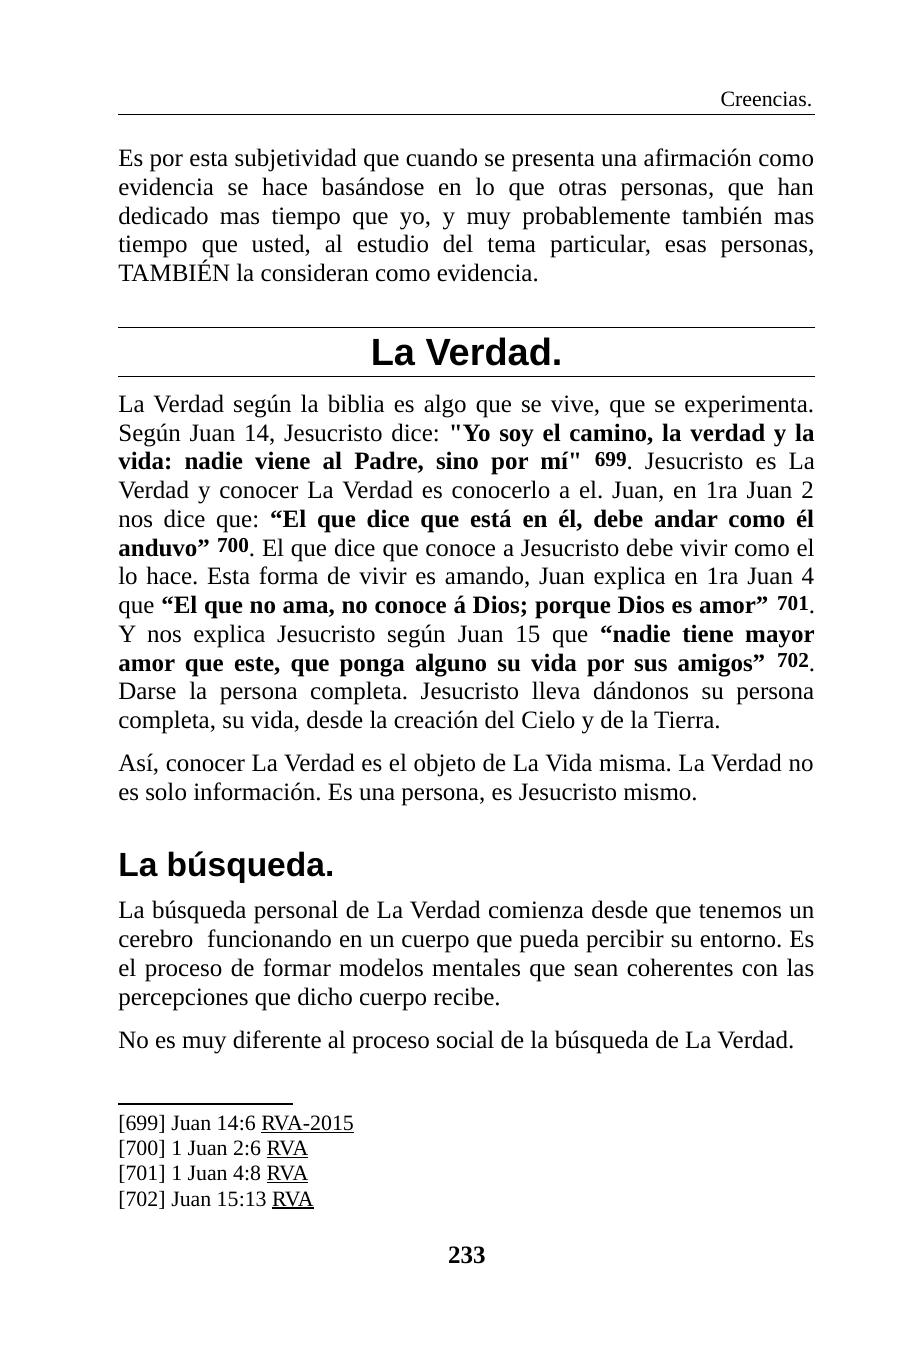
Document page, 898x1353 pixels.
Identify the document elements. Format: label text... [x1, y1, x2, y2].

text La búsqueda personal de La Verdad comienza desde que tenemos un cerebro funcionando en un cuerpo que pueda percibir su entorno. Es el proceso de formar modelos mentales que sean coherentes con las percepciones que dicho cuerpo recibe. [118, 896, 815, 1011]
text La Verdad según la biblia es algo que se vive, que se experimenta. Según Juan 14, Jesucristo dice: "Yo soy el camino, la verdad y la vida: nadie viene al Padre, sino por mí" . Jesucristo es La Verdad y conocer La Verdad es conocerlo a el. Juan, en 1ra Juan 2 nos dice que: “El que dice que está en él, debe andar como él anduvo” . El que dice que conoce a Jesucristo debe vivir como el lo hace. Esta forma de vivir es amando, Juan explica en 1ra Juan 4 que “El que no ama, no conoce á Dios; porque Dios es amor” . Y nos explica Jesucristo según Juan 15 que “nadie tiene mayor amor que este, que ponga alguno su vida por sus amigos” . Darse la persona completa. Jesucristo lleva dándonos su persona completa, su vida, desde la creación del Cielo y de la Tierra. [118, 389, 815, 734]
subtitle La búsqueda. [118, 844, 815, 883]
text 1 Juan 2:6 RVA [118, 1135, 815, 1160]
text 1 Juan 4:8 RVA [118, 1160, 815, 1186]
text Juan 15:13 RVA [118, 1186, 815, 1211]
text No es muy diferente al proceso social de la búsqueda de La Verdad. [118, 1025, 815, 1054]
text Es por esta subjetividad que cuando se presenta una afirmación como evidencia se hace basándose en lo que otras personas, que han dedicado mas tiempo que yo, y muy probablemente también mas tiempo que usted, al estudio del tema particular, esas personas, TAMBIÉN la consideran como evidencia. [118, 143, 815, 287]
text Juan 14:6 RVA-2015 [118, 1110, 815, 1135]
subtitle La Verdad. [118, 328, 815, 376]
text Así, conocer La Verdad es el objeto de La Vida misma. La Verdad no es solo información. Es una persona, es Jesucristo mismo. [118, 748, 815, 806]
